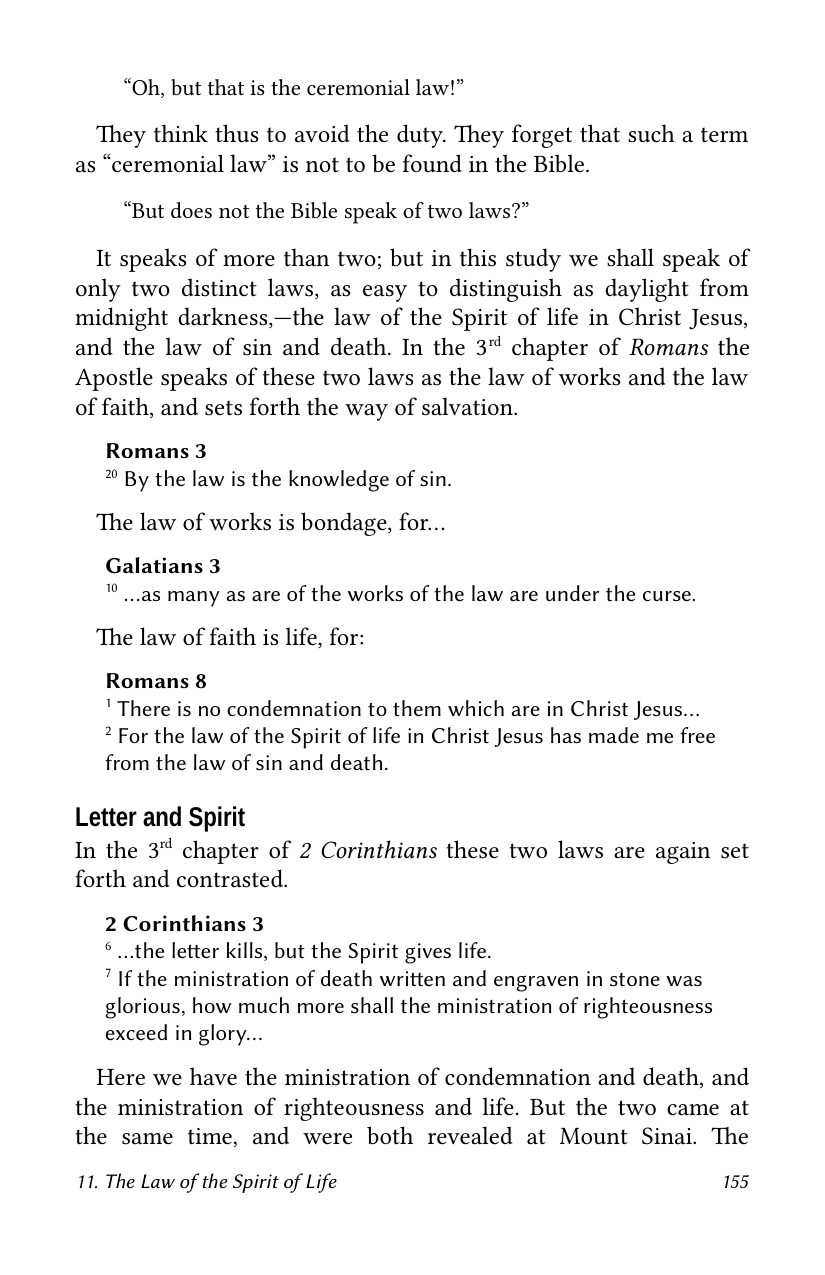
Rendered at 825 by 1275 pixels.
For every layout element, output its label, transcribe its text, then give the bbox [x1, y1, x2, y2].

text Romans 3 [105, 438, 750, 464]
text Here we have the ministration of condemnation and death, and the ministration of righteousness and life. But the two came at the same time, and were both revealed at Mount Sinai. The [75, 1063, 750, 1151]
text They think thus to avoid the duty. They forget that such a term as “ceremonial law” is not to be found in the Bible. [75, 120, 750, 179]
text 7 If the ministration of death written and engraven in stone was glorious, how much more shall the ministration of righteousness exceed in glory... [105, 965, 720, 1046]
subtitle Letter and Spirit [75, 802, 750, 833]
text 10 ...as many as are of the works of the law are under the curse. [105, 581, 720, 607]
text Galatians 3 [105, 553, 750, 579]
text 6 ...the letter kills, but the Spirit gives life. [105, 938, 720, 964]
text The law of faith is life, for: [75, 623, 750, 651]
text Romans 8 [105, 668, 750, 694]
text “But does not the Bible speak of two laws?” [105, 198, 720, 224]
text In the 3rd chapter of 2 Corinthians these two laws are again set forth and contrasted. [75, 836, 750, 894]
text “Oh, but that is the ceremonial law!” [105, 75, 720, 101]
text 20 By the law is the knowledge of sin. [105, 466, 720, 492]
text 2 Corinthians 3 [105, 910, 750, 937]
text The law of works is bondage, for... [75, 508, 750, 537]
text 2 For the law of the Spirit of life in Christ Jesus has made me free from the law of sin and death. [105, 723, 720, 776]
text 1 There is no condemnation to them which are in Christ Jesus... [105, 695, 720, 722]
text It speaks of more than two; but in this study we shall speak of only two distinct laws, as easy to distinguish as daylight from midnight darkness,—the law of the Spirit of life in Christ Jesus, and the law of sin and death. In the 3rd chapter of Romans the Apostle speaks of these two laws as the law of works and the law of faith, and sets forth the way of salvation. [75, 244, 750, 422]
